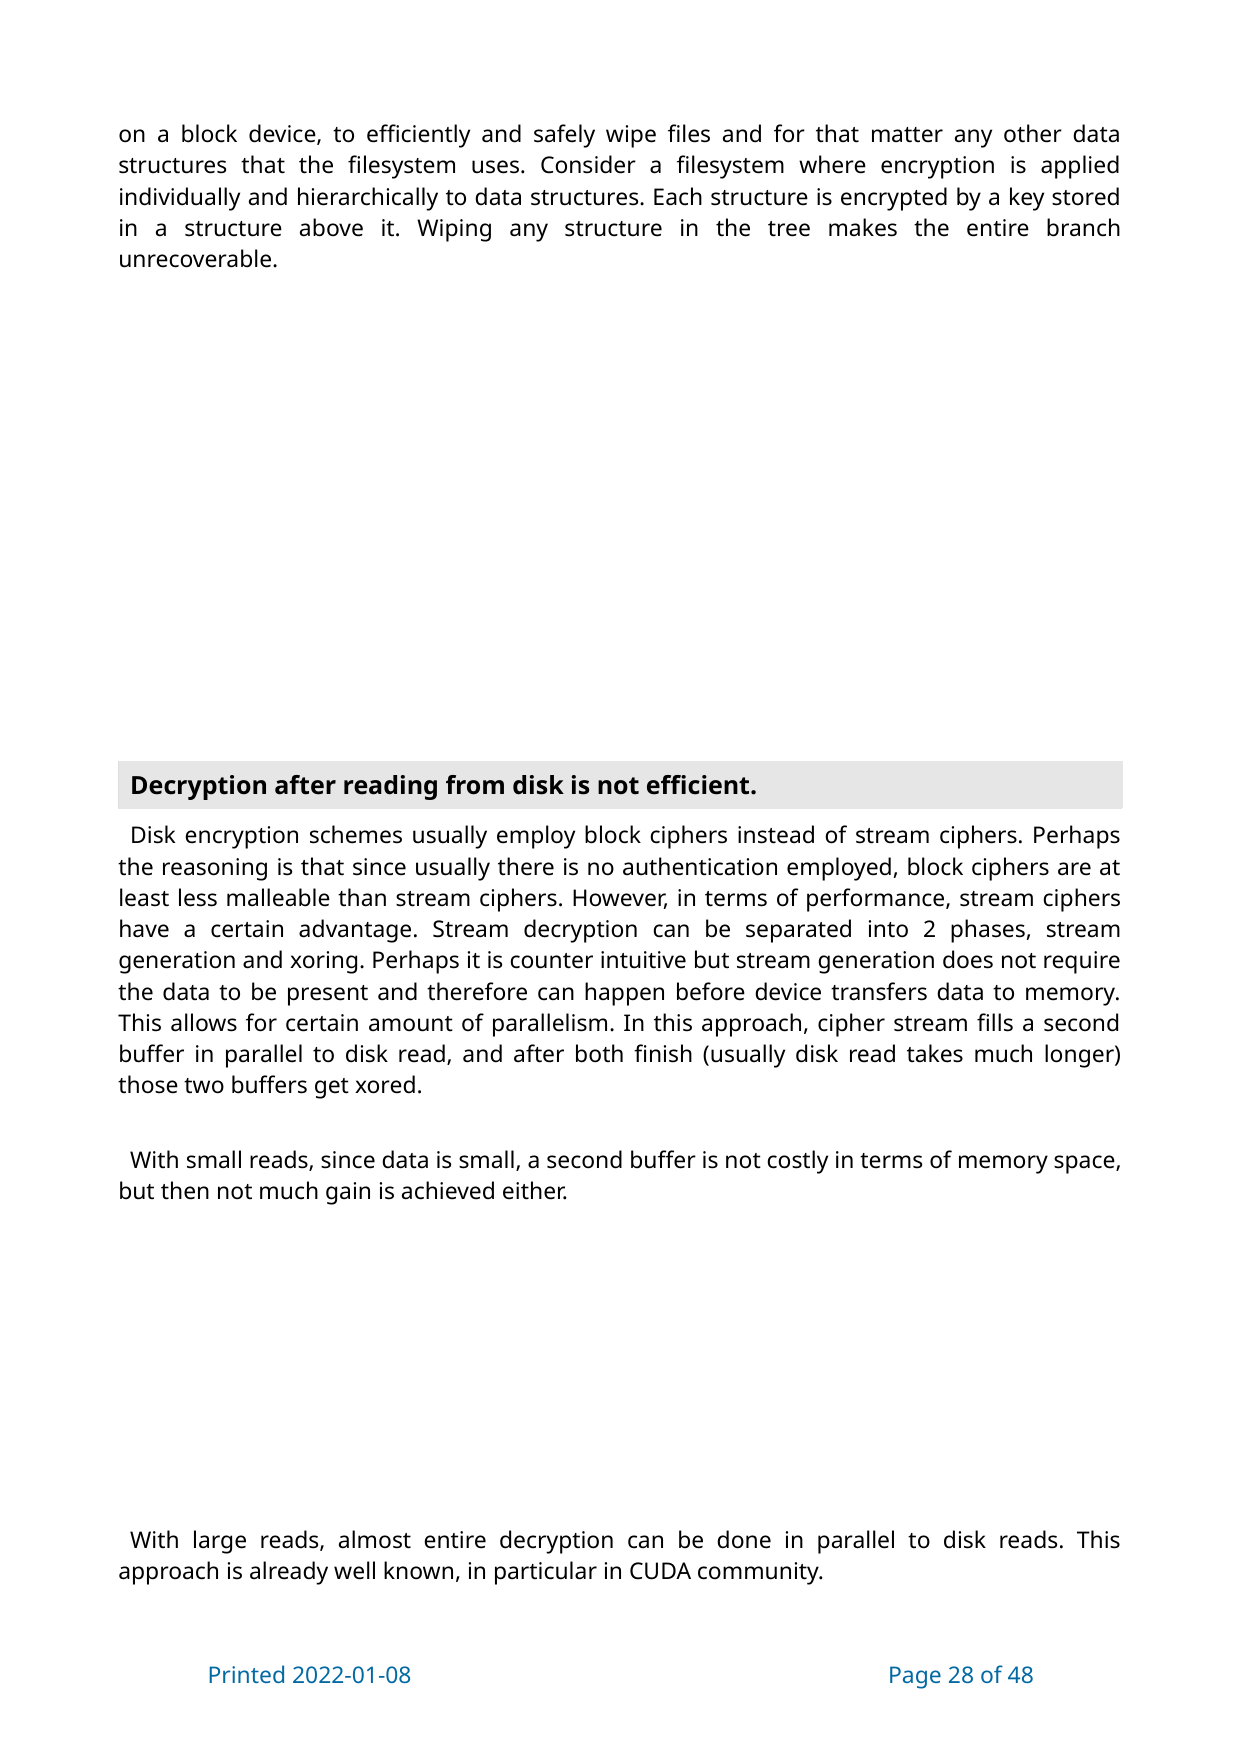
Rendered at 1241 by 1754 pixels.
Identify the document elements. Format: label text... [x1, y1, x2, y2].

text on a block device, to efficiently and safely wipe files and for that matter any other data structures that the filesystem uses. Consider a filesystem where encryption is applied individually and hierarchically to data structures. Each structure is encrypted by a key stored in a structure above it. Wiping any structure in the tree makes the entire branch unrecoverable. [118, 118, 1122, 274]
subtitle Decryption after reading from disk is not efficient. [119, 762, 1122, 808]
text With small reads, since data is small, a second buffer is not costly in terms of memory space, but then not much gain is achieved either. [118, 1144, 1122, 1206]
text Disk encryption schemes usually employ block ciphers instead of stream ciphers. Perhaps the reasoning is that since usually there is no authentication employed, block ciphers are at least less malleable than stream ciphers. However, in terms of performance, stream ciphers have a certain advantage. Stream decryption can be separated into 2 phases, stream generation and xoring. Perhaps it is counter intuitive but stream generation does not require the data to be present and therefore can happen before device transfers data to memory. This allows for certain amount of parallelism. In this approach, cipher stream fills a second buffer in parallel to disk read, and after both finish (usually disk read takes much longer) those two buffers get xored. [118, 819, 1122, 1101]
text With large reads, almost entire decryption can be done in parallel to disk reads. This approach is already well known, in particular in CUDA community. [118, 1524, 1122, 1586]
